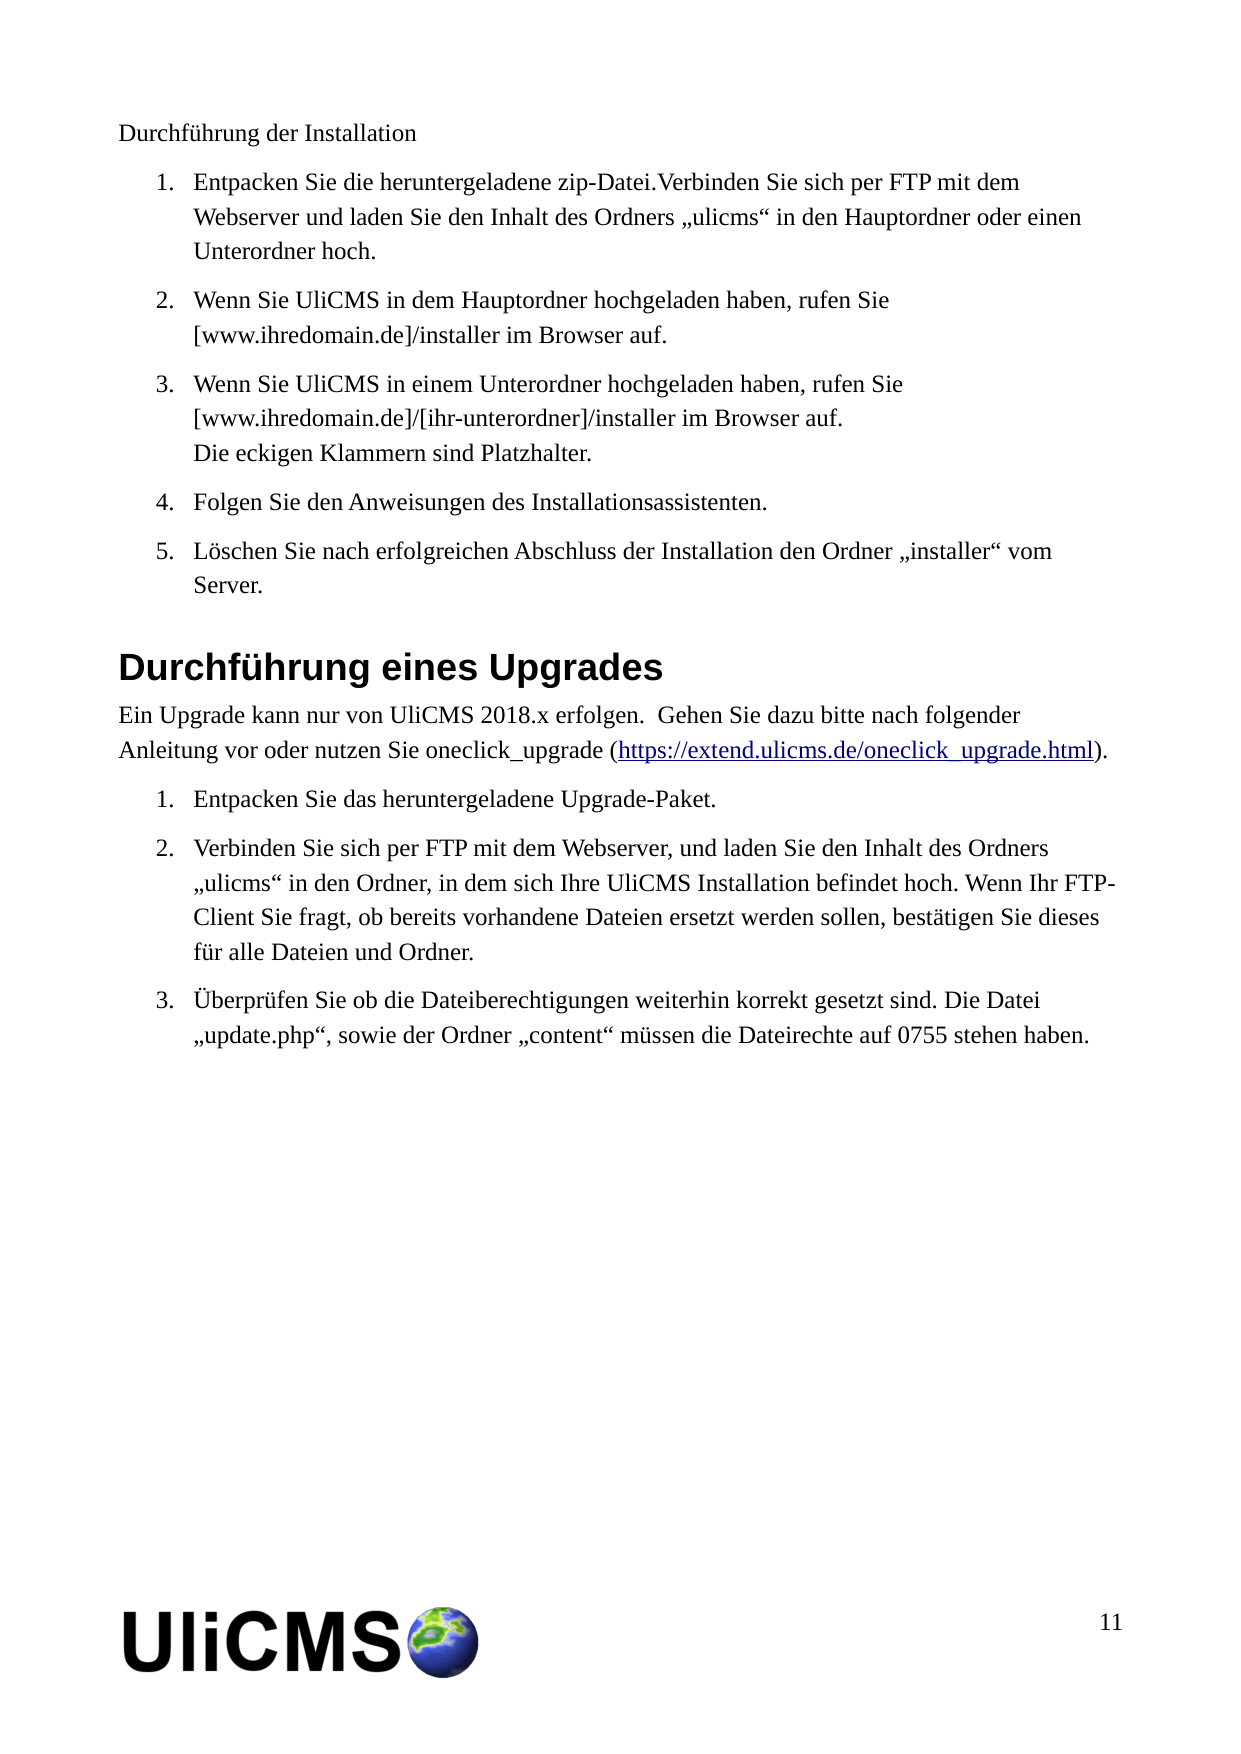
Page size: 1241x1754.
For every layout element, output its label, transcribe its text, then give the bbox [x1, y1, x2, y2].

list Wenn Sie UliCMS in dem Hauptordner hochgeladen haben, rufen Sie [www.ihredomain.de]/installer im Browser auf. [156, 285, 1123, 348]
list Überprüfen Sie ob die Dateiberechtigungen weiterhin korrekt gesetzt sind. Die Datei „update.php“, sowie der Ordner „content“ müssen die Dateirechte auf 0755 stehen haben. [156, 986, 1123, 1049]
text Ein Upgrade kann nur von UliCMS 2018.x erfolgen. Gehen Sie dazu bitte nach folgender Anleitung vor oder nutzen Sie oneclick_upgrade (https://extend.ulicms.de/oneclick_upgrade.html). [118, 701, 1123, 764]
list Löschen Sie nach erfolgreichen Abschluss der Installation den Ordner „installer“ vom Server. [156, 536, 1123, 599]
list Folgen Sie den Anweisungen des Installationsassistenten. [156, 487, 1123, 516]
picture [118, 1607, 479, 1681]
list Entpacken Sie das heruntergeladene Upgrade-Paket. [156, 784, 1123, 813]
list Wenn Sie UliCMS in einem Unterordner hochgeladen haben, rufen Sie [www.ihredomain.de]/[ihr-unterordner]/installer im Browser auf. Die eckigen Klammern sind Platzhalter. [156, 369, 1123, 466]
list Entpacken Sie die heruntergeladene zip-Datei.Verbinden Sie sich per FTP mit dem Webserver und laden Sie den Inhalt des Ordners „ulicms“ in den Hauptordner oder einen Unterordner hoch. [156, 167, 1123, 265]
list Verbinden Sie sich per FTP mit dem Webserver, und laden Sie den Inhalt des Ordners „ulicms“ in den Ordner, in dem sich Ihre UliCMS Installation befindet hoch. Wenn Ihr FTP-Client Sie fragt, ob bereits vorhandene Dateien ersetzt werden sollen, bestätigen Sie dieses für alle Dateien und Ordner. [156, 833, 1123, 965]
